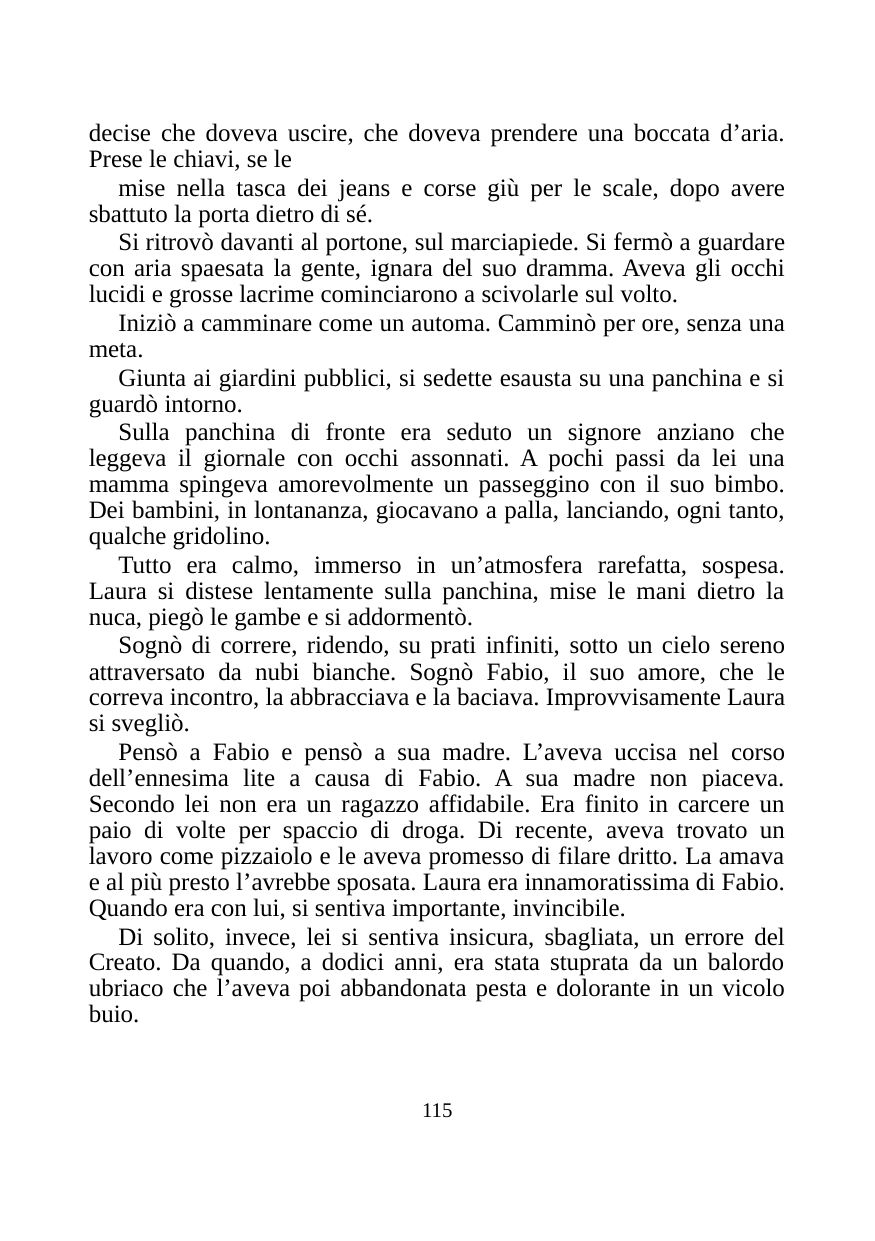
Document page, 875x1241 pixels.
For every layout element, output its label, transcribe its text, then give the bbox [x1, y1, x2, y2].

text mise nella tasca dei jeans e corse giù per le scale, dopo avere sbattuto la porta dietro di sé. [88, 173, 786, 227]
text Pensò a Fabio e pensò a sua madre. L’aveva uccisa nel corso dell’ennesima lite a causa di Fabio. A sua madre non piaceva. Secondo lei non era un ragazzo affidabile. Era finito in carcere un paio di volte per spaccio di droga. Di recente, aveva trovato un lavoro come pizzaiolo e le aveva promesso di filare dritto. La amava e al più presto l’avrebbe sposata. Laura era innamoratissima di Fabio. Quando era con lui, si sentiva importante, invincibile. [88, 737, 786, 922]
text Di solito, invece, lei si sentiva insicura, sbagliata, un errore del Creato. Da quando, a dodici anni, era stata stuprata da un balordo ubriaco che l’aveva poi abbandonata pesta e dolorante in un vicolo buio. [88, 922, 786, 1028]
text Giunta ai giardini pubblici, si sedette esausta su una panchina e si guardò intorno. [88, 363, 786, 417]
text decise che doveva uscire, che doveva prendere una boccata d’aria. Prese le chiavi, se le [88, 118, 786, 173]
text Iniziò a camminare come un automa. Camminò per ore, senza una meta. [88, 308, 786, 363]
text Si ritrovò davanti al portone, sul marciapiede. Si fermò a guardare con aria spaesata la gente, ignara del suo dramma. Aveva gli occhi lucidi e grosse lacrime cominciarono a scivolarle sul volto. [88, 227, 786, 308]
text Sognò di correre, ridendo, su prati infiniti, sotto un cielo sereno attraversato da nubi bianche. Sognò Fabio, il suo amore, che le correva incontro, la abbracciava e la baciava. Improvvisamente Laura si svegliò. [88, 631, 786, 737]
text Tutto era calmo, immerso in un’atmosfera rarefatta, sospesa. Laura si distese lentamente sulla panchina, mise le mani dietro la nuca, piegò le gambe e si addormentò. [88, 550, 786, 631]
text Sulla panchina di fronte era seduto un signore anziano che leggeva il giornale con occhi assonnati. A pochi passi da lei una mamma spingeva amorevolmente un passeggino con il suo bimbo. Dei bambini, in lontananza, giocavano a palla, lanciando, ogni tanto, qualche gridolino. [88, 417, 786, 550]
